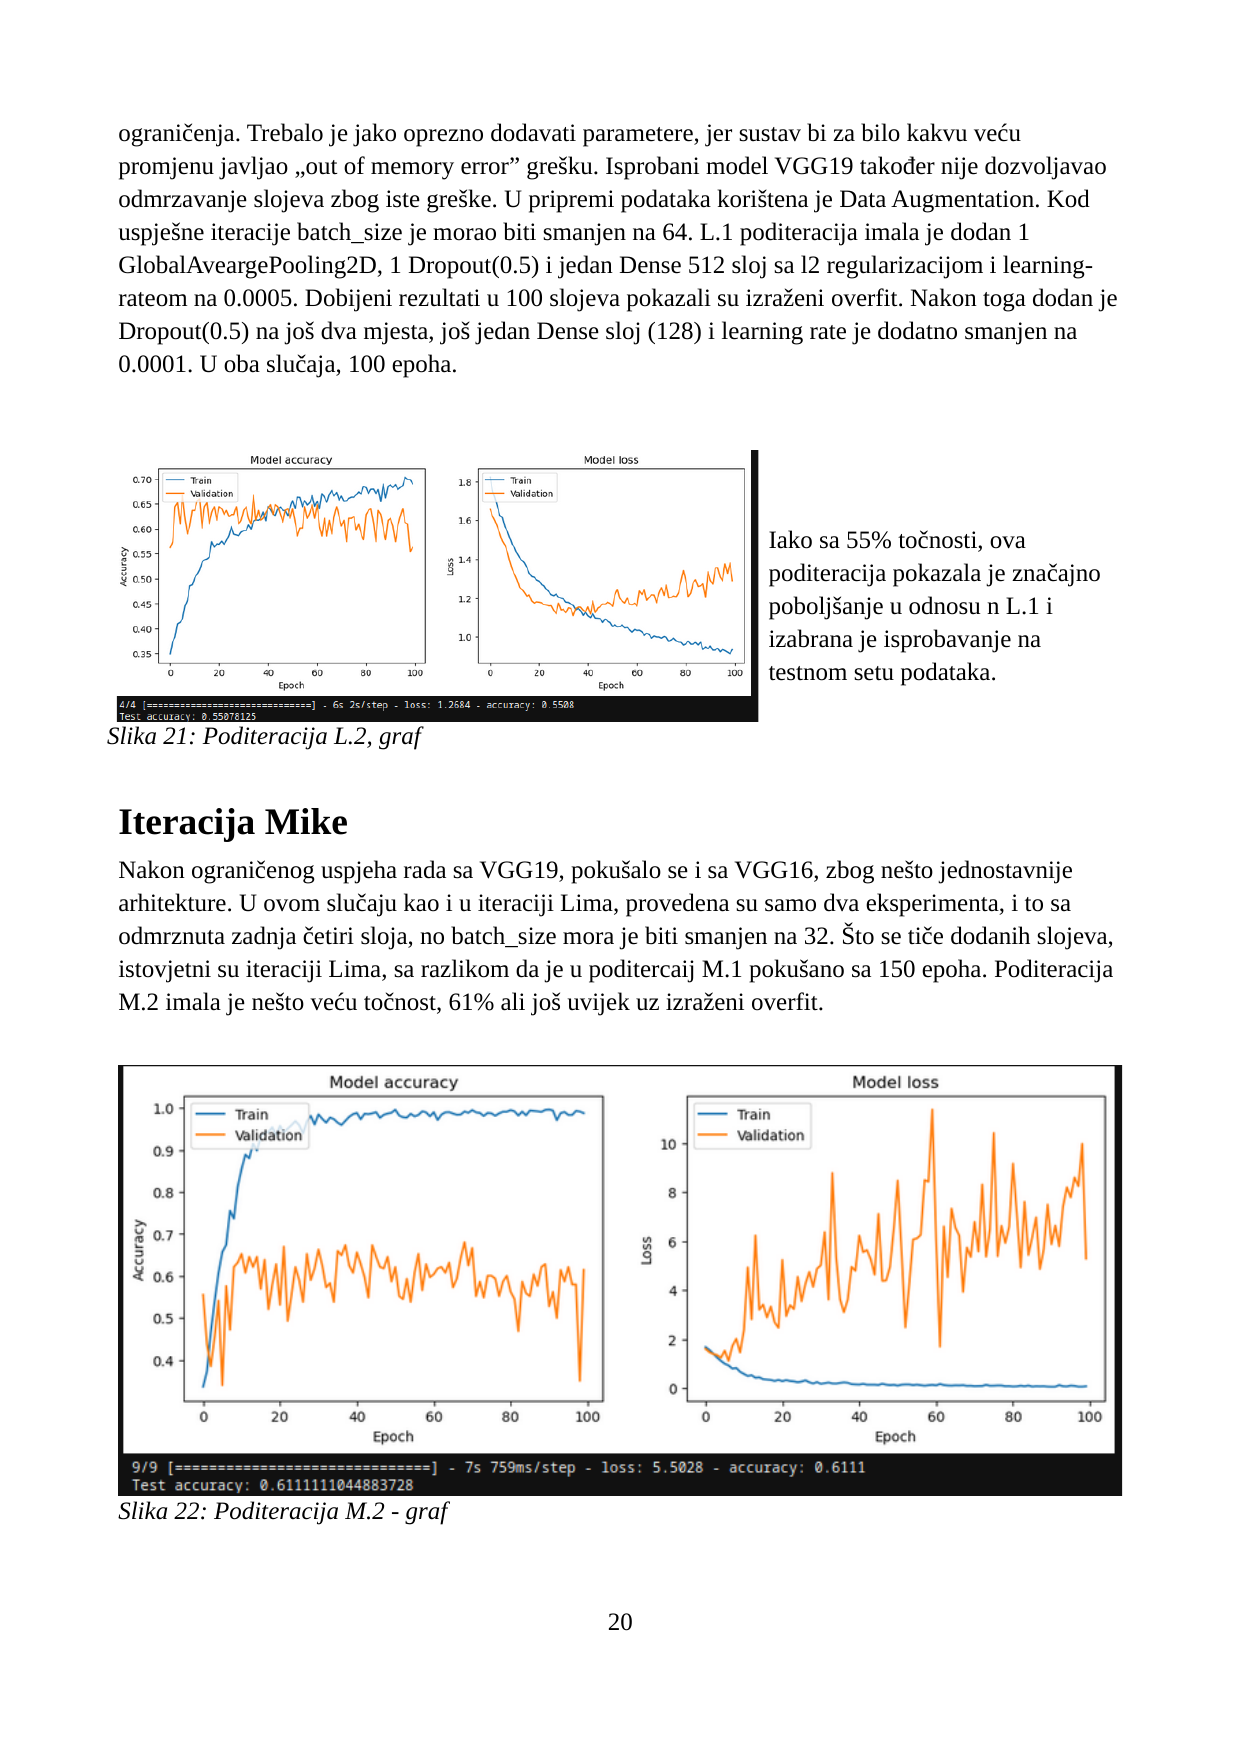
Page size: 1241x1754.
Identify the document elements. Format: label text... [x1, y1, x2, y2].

text ograničenja. Trebalo je jako oprezno dodavati parametere, jer sustav bi za bilo kakvu veću promjenu javljao „out of memory error” grešku. Isprobani model VGG19 također nije dozvoljavao odmrzavanje slojeva zbog iste greške. U pripremi podataka korištena je Data Augmentation. Kod uspješne iteracije batch_size je morao biti smanjen na 64. L.1 poditeracija imala je dodan 1 GlobalAveargePooling2D, 1 Dropout(0.5) i jedan Dense 512 sloj sa l2 regularizacijom i learning-rateom na 0.0005. Dobijeni rezultati u 100 slojeva pokazali su izraženi overfit. Nakon toga dodan je Dropout(0.5) na još dva mjesta, još jedan Dense sloj (128) i learning rate je dodatno smanjen na 0.0001. U oba slučaja, 100 epoha. [118, 118, 1122, 378]
text Slika 21: Poditeracija L.2, graf [107, 722, 768, 750]
subtitle Iteracija Mike [118, 799, 1122, 843]
picture [118, 1065, 1123, 1496]
picture [116, 450, 759, 722]
text Slika 22: Poditeracija M.2 - graf [118, 1496, 1122, 1525]
text Nakon ograničenog uspjeha rada sa VGG19, pokušalo se i sa VGG16, zbog nešto jednostavnije arhitekture. U ovom slučaju kao i u iteraciji Lima, provedena su samo dva eksperimenta, i to sa odmrznuta zadnja četiri sloja, no batch_size mora je biti smanjen na 32. Što se tiče dodanih slojeva, istovjetni su iteraciji Lima, sa razlikom da je u poditercaij M.1 pokušano sa 150 epoha. Poditeracija M.2 imala je nešto veću točnost, 61% ali još uvijek uz izraženi overfit. [118, 855, 1122, 1016]
text [107, 750, 768, 782]
text [107, 438, 768, 450]
text Iako sa 55% točnosti, ova poditeracija pokazala je značajno poboljšanje u odnosu n L.1 i izabrana je isprobavanje na testnom setu podataka. [768, 525, 1122, 686]
